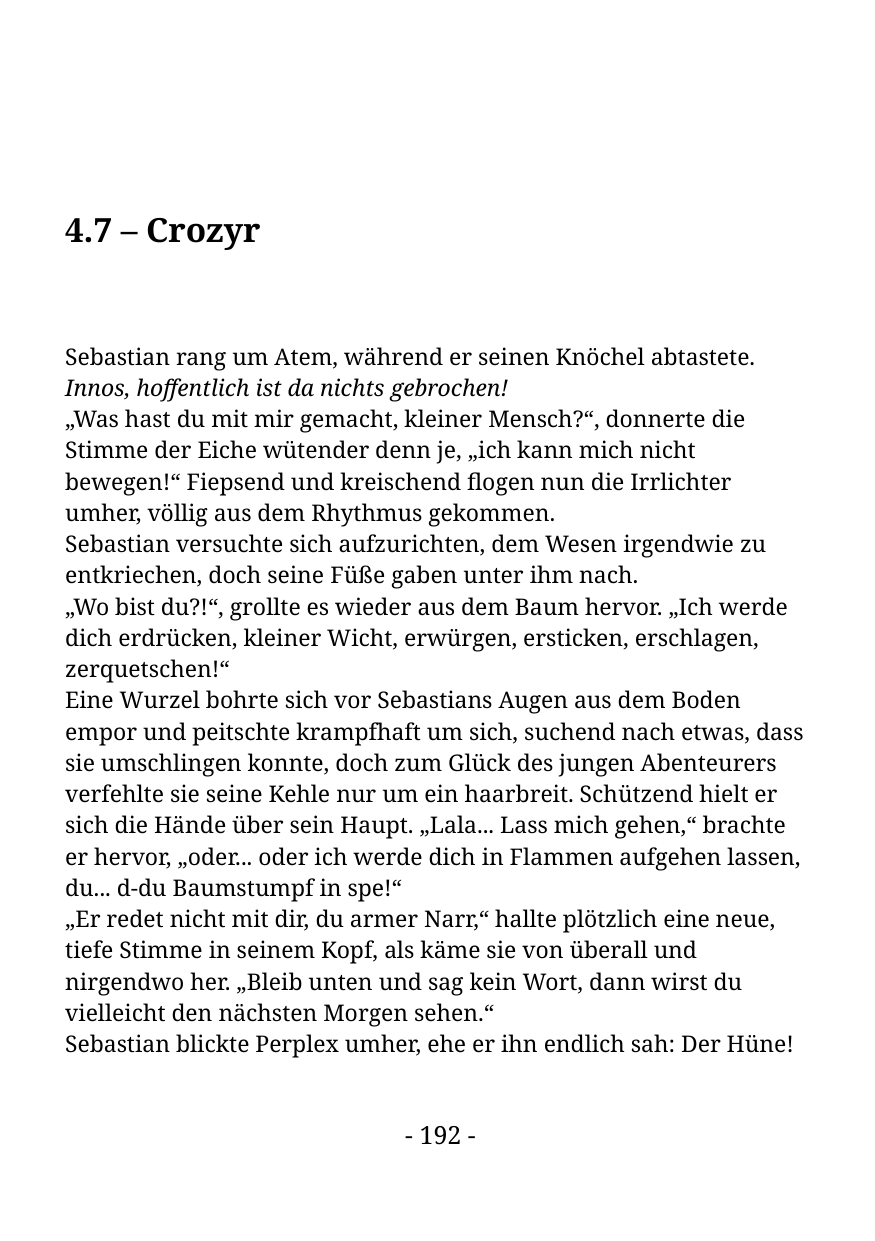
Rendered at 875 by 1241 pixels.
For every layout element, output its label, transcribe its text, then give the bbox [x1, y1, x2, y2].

subtitle 4.7 – Crozyr [65, 207, 809, 252]
text Sebastian rang um Atem, während er seinen Knöchel abtastete. Innos, hoffentlich ist da nichts gebrochen! „Was hast du mit mir gemacht, kleiner Mensch?“, donnerte die Stimme der Eiche wütender denn je, „ich kann mich nicht bewegen!“ Fiepsend und kreischend flogen nun die Irrlichter umher, völlig aus dem Rhythmus gekommen. Sebastian versuchte sich aufzurichten, dem Wesen irgendwie zu entkriechen, doch seine Füße gaben unter ihm nach. „Wo bist du?!“, grollte es wieder aus dem Baum hervor. „Ich werde dich erdrücken, kleiner Wicht, erwürgen, ersticken, erschlagen, zerquetschen!“ Eine Wurzel bohrte sich vor Sebastians Augen aus dem Boden empor und peitschte krampfhaft um sich, suchend nach etwas, dass sie umschlingen konnte, doch zum Glück des jungen Abenteurers verfehlte sie seine Kehle nur um ein haarbreit. Schützend hielt er sich die Hände über sein Haupt. „Lala... Lass mich gehen,“ brachte er hervor, „oder... oder ich werde dich in Flammen aufgehen lassen, du... d-du Baumstumpf in spe!“ „Er redet nicht mit dir, du armer Narr,“ hallte plötzlich eine neue, tiefe Stimme in seinem Kopf, als käme sie von überall und nirgendwo her. „Bleib unten und sag kein Wort, dann wirst du vielleicht den nächsten Morgen sehen.“ Sebastian blickte Perplex umher, ehe er ihn endlich sah: Der Hüne! [65, 341, 809, 1059]
